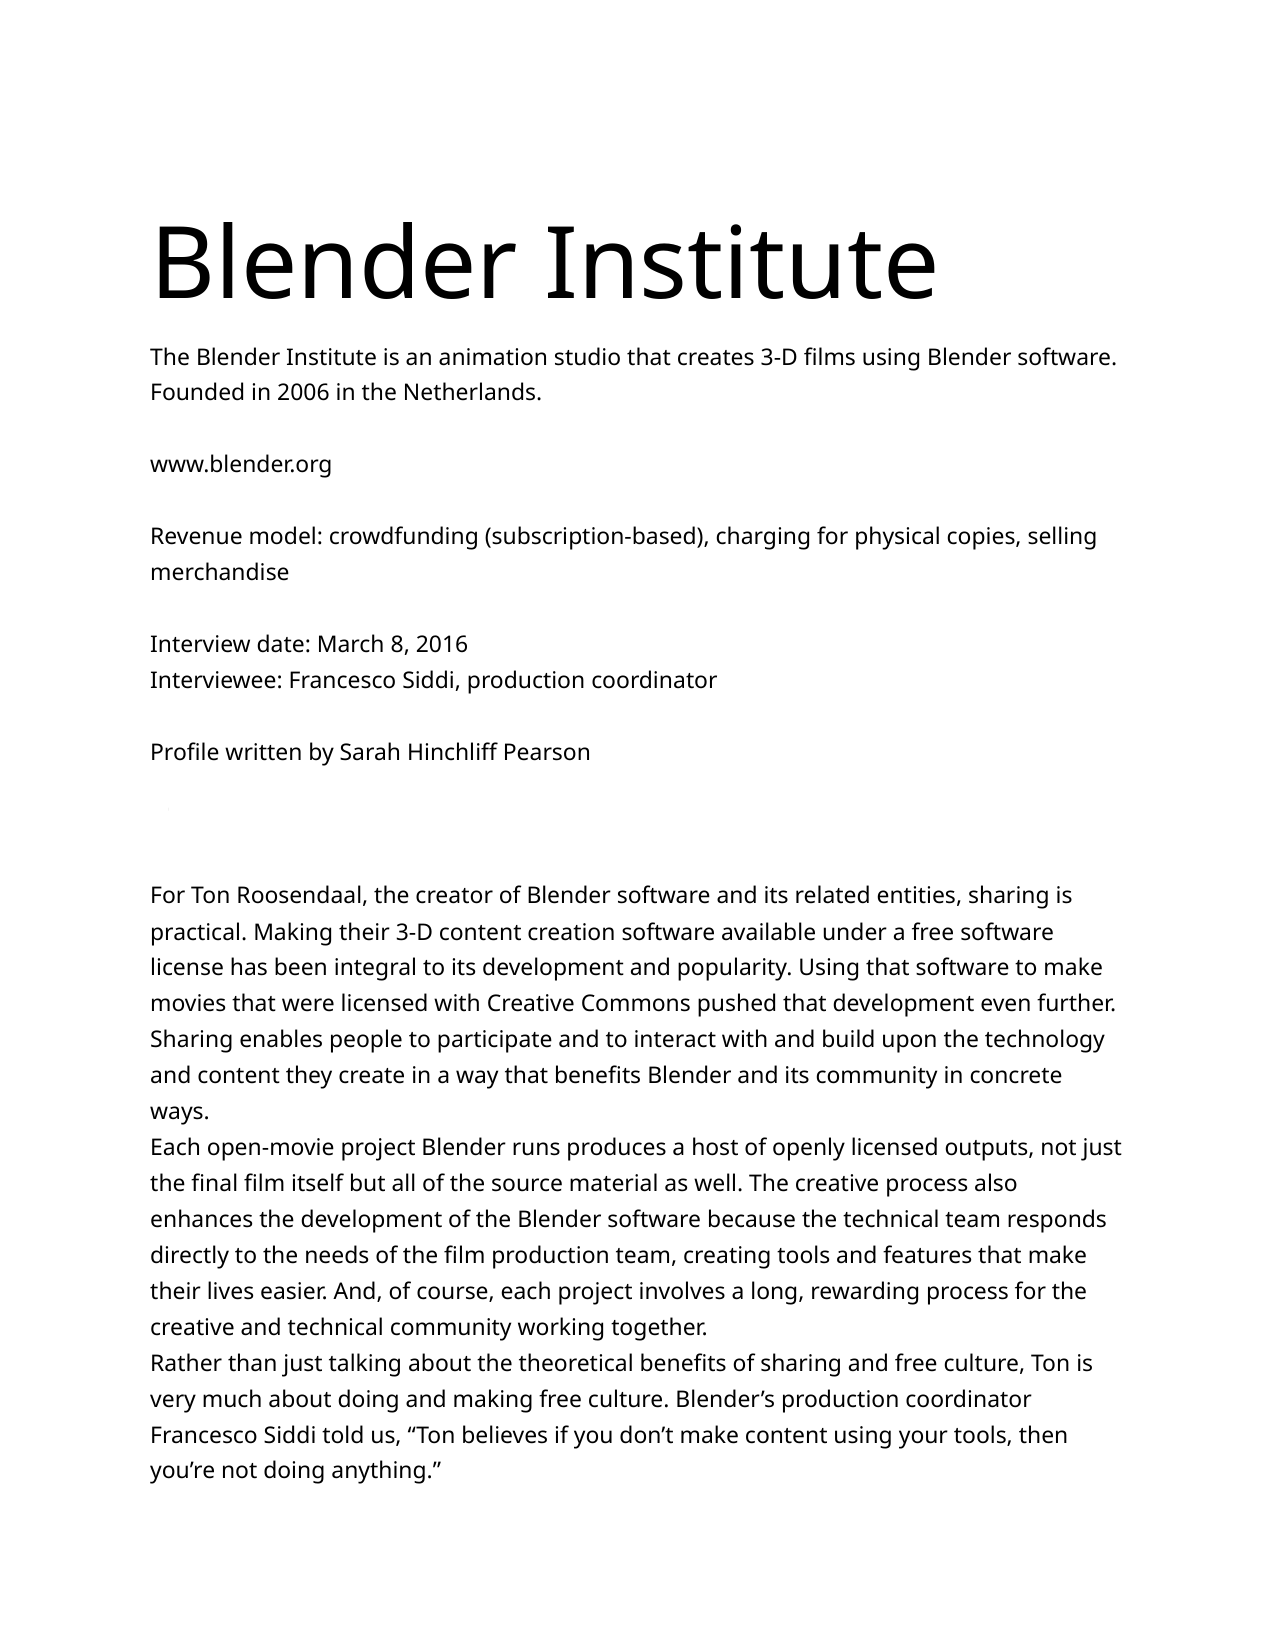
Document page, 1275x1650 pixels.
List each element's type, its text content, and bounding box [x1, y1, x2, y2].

text Interview date: March 8, 2016 [150, 628, 1125, 659]
text The Blender Institute is an animation studio that creates 3-D films using Blender software. Founded in 2006 in the Netherlands. [150, 340, 1125, 408]
text Rather than just talking about the theoretical benefits of sharing and free culture, Ton is very much about doing and making free culture. Blender’s production coordinator Francesco Siddi told us, “Ton believes if you don’t make content using your tools, then you’re not doing anything.” [150, 1347, 1125, 1486]
text Each open-movie project Blender runs produces a host of openly licensed outputs, not just the final film itself but all of the source material as well. The creative process also enhances the development of the Blender software because the technical team responds directly to the needs of the film production team, creating tools and features that make their lives easier. And, of course, each project involves a long, rewarding process for the creative and technical community working together. [150, 1131, 1125, 1342]
text Revenue model: crowdfunding (subscription-based), charging for physical copies, selling merchandise [150, 520, 1125, 587]
text www.blender.org [150, 448, 1125, 479]
text Profile written by Sarah Hinchliff Pearson [150, 736, 1125, 767]
subtitle Blender Institute [150, 192, 1125, 328]
text Interviewee: Francesco Siddi, production coordinator [150, 664, 1125, 695]
text For Ton Roosendaal, the creator of Blender software and its related entities, sharing is practical. Making their 3-D content creation software available under a free software license has been integral to its development and popularity. Using that software to make movies that were licensed with Creative Commons pushed that development even further. Sharing enables people to participate and to interact with and build upon the technology and content they create in a way that benefits Blender and its community in concrete ways. [150, 879, 1125, 1126]
